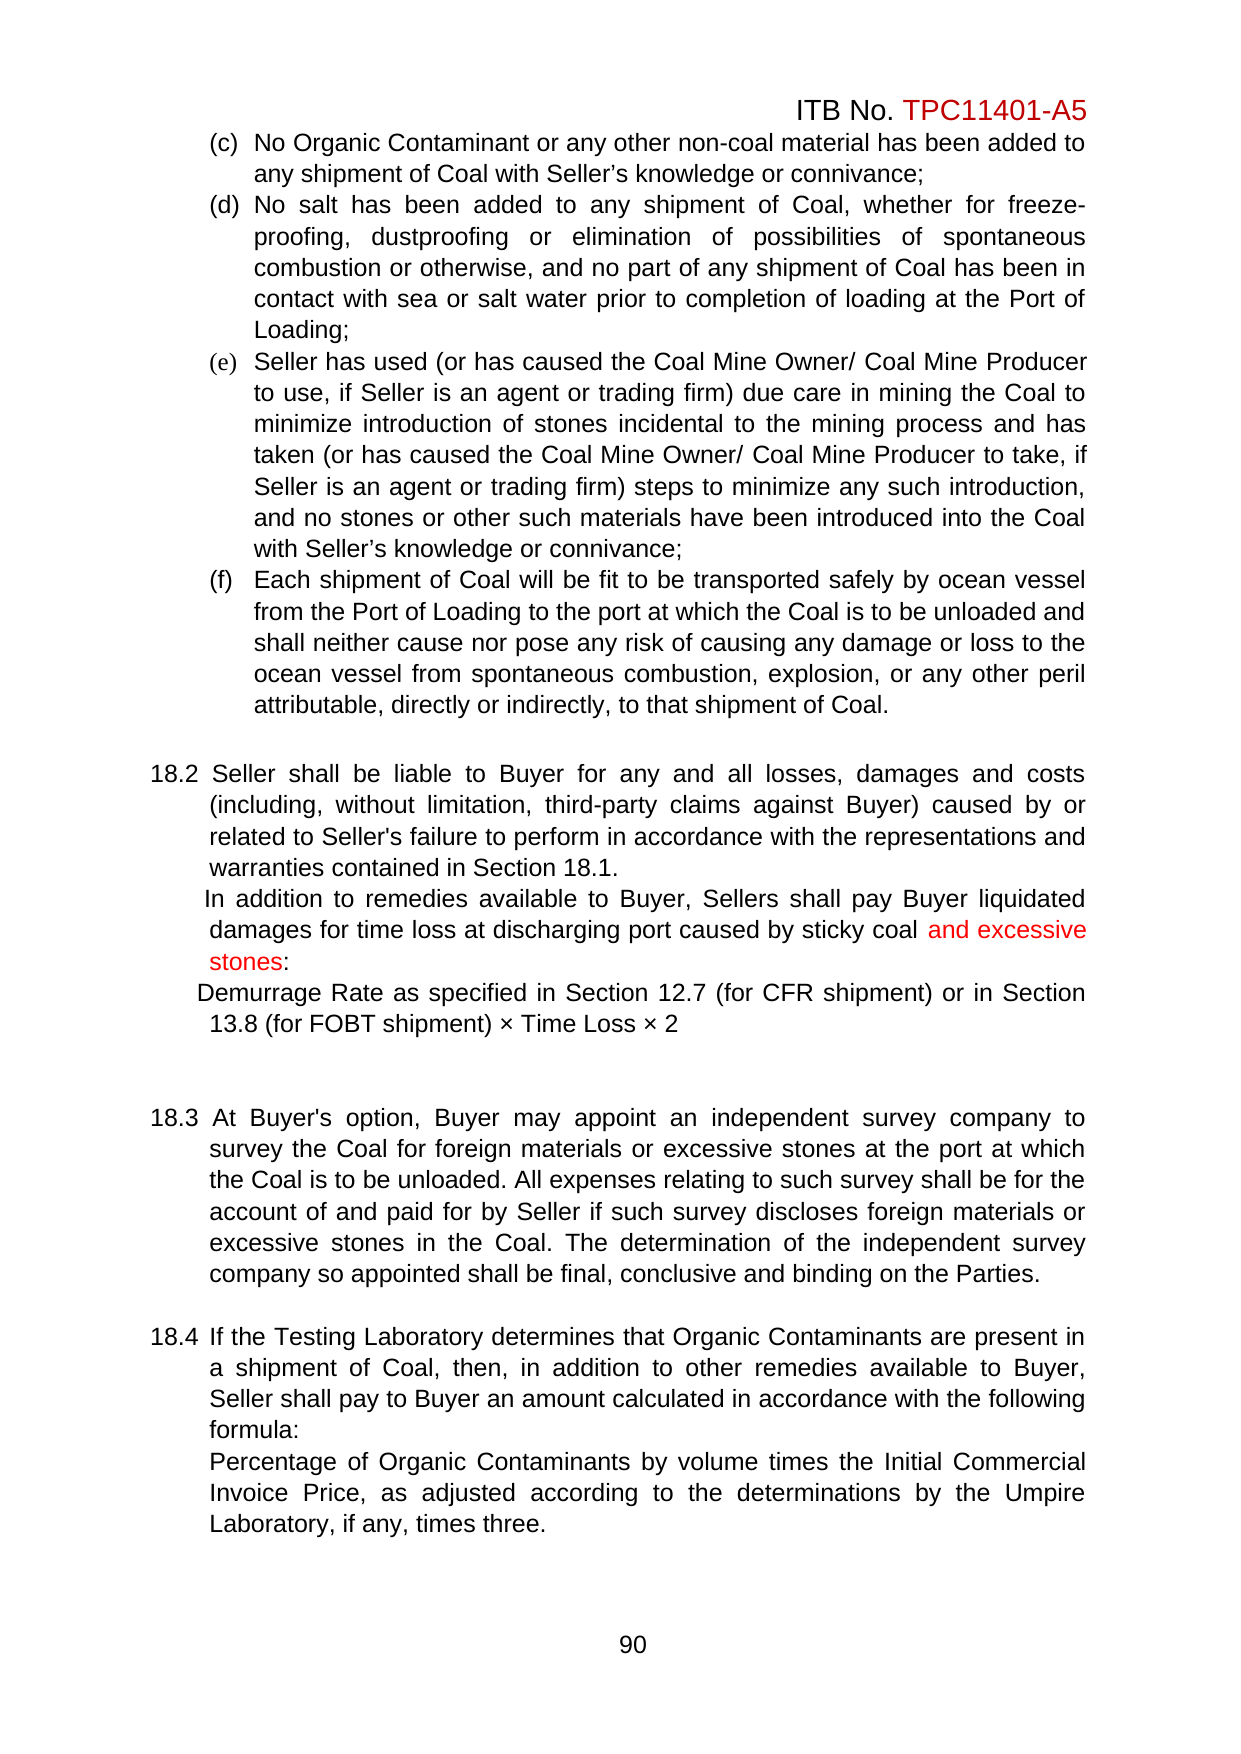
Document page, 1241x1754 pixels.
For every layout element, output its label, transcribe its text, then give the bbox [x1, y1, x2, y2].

text 18.4 If the Testing Laboratory determines that Organic Contaminants are present in a shipment of Coal, then, in addition to other remedies available to Buyer, Seller shall pay to Buyer an amount calculated in accordance with the following formula: [150, 1320, 1087, 1445]
text In addition to remedies available to Buyer, Sellers shall pay Buyer liquidated damages for time loss at discharging port caused by sticky coal and excessive stones: [150, 882, 1087, 976]
list No salt has been added to any shipment of Coal, whether for freeze-proofing, dustproofing or elimination of possibilities of spontaneous combustion or otherwise, and no part of any shipment of Coal has been in contact with sea or salt water prior to completion of loading at the Port of Loading; [209, 189, 1087, 345]
list Seller has used (or has caused the Coal Mine Owner/ Coal Mine Producer to use, if Seller is an agent or trading firm) due care in mining the Coal to minimize introduction of stones incidental to the mining process and has taken (or has caused the Coal Mine Owner/ Coal Mine Producer to take, if Seller is an agent or trading firm) steps to minimize any such introduction, and no stones or other such materials have been introduced into the Coal with Seller’s knowledge or connivance; [209, 345, 1087, 564]
text Percentage of Organic Contaminants by volume times the Initial Commercial Invoice Price, as adjusted according to the determinations by the Umpire Laboratory, if any, times three. [209, 1445, 1087, 1539]
text 18.2 Seller shall be liable to Buyer for any and all losses, damages and costs (including, without limitation, third-party claims against Buyer) caused by or related to Seller's failure to perform in accordance with the representations and warranties contained in Section 18.1. [150, 757, 1087, 882]
text Demurrage Rate as specified in Section 12.7 (for CFR shipment) or in Section 13.8 (for FOBT shipment) × Time Loss × 2 [150, 976, 1087, 1039]
text 18.3 At Buyer's option, Buyer may appoint an independent survey company to survey the Coal for foreign materials or excessive stones at the port at which the Coal is to be unloaded. All expenses relating to such survey shall be for the account of and paid for by Seller if such survey discloses foreign materials or excessive stones in the Coal. The determination of the independent survey company so appointed shall be final, conclusive and binding on the Parties. [150, 1101, 1087, 1289]
list Each shipment of Coal will be fit to be transported safely by ocean vessel from the Port of Loading to the port at which the Coal is to be unloaded and shall neither cause nor pose any risk of causing any damage or loss to the ocean vessel from spontaneous combustion, explosion, or any other peril attributable, directly or indirectly, to that shipment of Coal. [209, 564, 1087, 720]
list No Organic Contaminant or any other non-coal material has been added to any shipment of Coal with Seller’s knowledge or connivance; [209, 126, 1087, 189]
